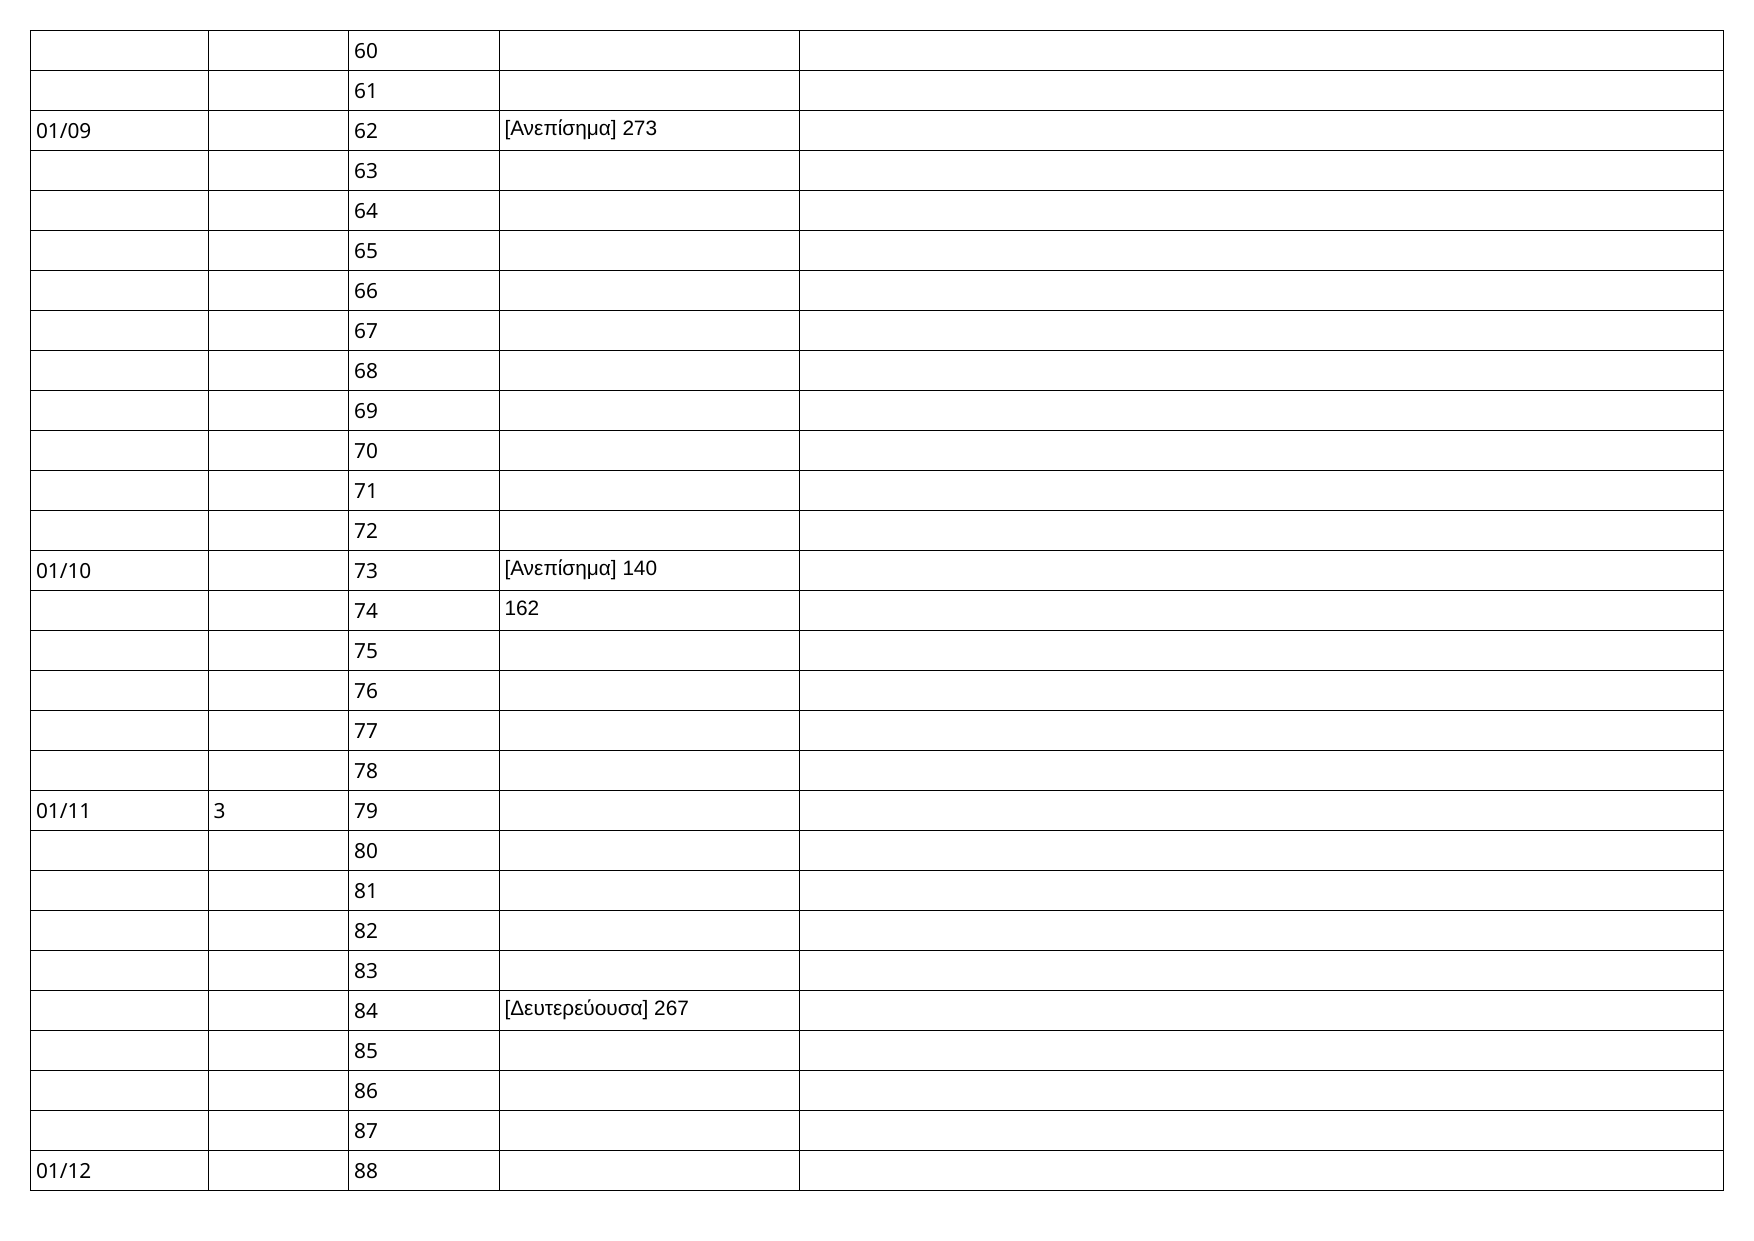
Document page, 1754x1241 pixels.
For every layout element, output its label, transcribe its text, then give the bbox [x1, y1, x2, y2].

table_cell [800, 751, 1723, 790]
table_cell [31, 1071, 208, 1110]
table_cell [209, 431, 348, 470]
table_cell [800, 1151, 1723, 1190]
table_cell [800, 351, 1723, 390]
table_cell 77 [349, 711, 499, 750]
table_cell [209, 1071, 348, 1110]
table_cell 66 [349, 271, 499, 310]
table_cell [209, 871, 348, 910]
table_cell [209, 111, 348, 150]
table_cell [209, 911, 348, 950]
table_cell [500, 831, 799, 870]
table_cell [500, 391, 799, 430]
table_cell 3 [209, 791, 348, 830]
table_cell [800, 191, 1723, 230]
table_cell [800, 951, 1723, 990]
table_cell 80 [349, 831, 499, 870]
table_cell [209, 351, 348, 390]
table_cell 86 [349, 1071, 499, 1110]
table_cell [209, 191, 348, 230]
table_cell [800, 311, 1723, 350]
table_cell [209, 391, 348, 430]
table_cell [800, 431, 1723, 470]
table_cell [500, 71, 799, 110]
table_cell [209, 231, 348, 270]
table_cell 64 [349, 191, 499, 230]
table_cell 81 [349, 871, 499, 910]
table_cell [209, 631, 348, 670]
table_cell 60 [349, 31, 499, 70]
table_cell [31, 391, 208, 430]
table_cell [800, 1071, 1723, 1110]
table_cell [500, 191, 799, 230]
table_cell [209, 951, 348, 990]
table_cell 69 [349, 391, 499, 430]
table_cell [500, 791, 799, 830]
table_cell 76 [349, 671, 499, 710]
table_cell 79 [349, 791, 499, 830]
table_cell [209, 1151, 348, 1190]
table_cell [500, 1111, 799, 1150]
table_cell [209, 591, 348, 630]
table_cell [31, 271, 208, 310]
table_cell 01/09 [31, 111, 208, 150]
table_cell 74 [349, 591, 499, 630]
table_cell [500, 631, 799, 670]
table_cell [500, 671, 799, 710]
table_cell 01/10 [31, 551, 208, 590]
table_cell 78 [349, 751, 499, 790]
table_cell [Ανεπίσημα] 140 [500, 551, 799, 590]
table_cell [31, 351, 208, 390]
table_cell 01/11 [31, 791, 208, 830]
table_cell [800, 991, 1723, 1030]
table_cell 87 [349, 1111, 499, 1150]
table_cell 162 [500, 591, 799, 630]
table_cell [800, 111, 1723, 150]
table_cell [500, 1071, 799, 1110]
table_cell [31, 831, 208, 870]
table_cell [500, 1151, 799, 1190]
table_cell [31, 471, 208, 510]
table_cell [800, 591, 1723, 630]
table_cell [31, 311, 208, 350]
table_cell [500, 311, 799, 350]
table_cell [500, 231, 799, 270]
table_cell [500, 31, 799, 70]
table_cell [500, 351, 799, 390]
table_cell [800, 791, 1723, 830]
table_cell [209, 991, 348, 1030]
table_cell [Ανεπίσημα] 273 [500, 111, 799, 150]
table_cell [800, 471, 1723, 510]
table_cell [500, 471, 799, 510]
table_cell 63 [349, 151, 499, 190]
table_cell [800, 631, 1723, 670]
table_cell [209, 671, 348, 710]
table_cell [31, 591, 208, 630]
table_cell [209, 471, 348, 510]
table_cell 84 [349, 991, 499, 1030]
table_cell 67 [349, 311, 499, 350]
table_cell [800, 671, 1723, 710]
table_cell [31, 871, 208, 910]
table_cell [209, 71, 348, 110]
table_cell [209, 1031, 348, 1070]
table_cell [800, 1031, 1723, 1070]
table_cell [800, 511, 1723, 550]
table_cell [31, 631, 208, 670]
table_cell 83 [349, 951, 499, 990]
table_cell 01/12 [31, 1151, 208, 1190]
table_cell [800, 391, 1723, 430]
table_cell [Δευτερεύουσα] 267 [500, 991, 799, 1030]
table_cell [31, 511, 208, 550]
table_cell 71 [349, 471, 499, 510]
table_cell [31, 711, 208, 750]
table_cell [500, 911, 799, 950]
table_cell [31, 151, 208, 190]
table_cell [800, 31, 1723, 70]
table_cell [800, 831, 1723, 870]
table_cell [800, 151, 1723, 190]
table_cell 73 [349, 551, 499, 590]
table_cell [209, 1111, 348, 1150]
table_cell [31, 431, 208, 470]
table_cell 62 [349, 111, 499, 150]
table_cell [209, 711, 348, 750]
table_cell [209, 831, 348, 870]
table_cell [31, 671, 208, 710]
table_cell [500, 711, 799, 750]
table_cell [500, 431, 799, 470]
table_cell [500, 511, 799, 550]
table_cell [31, 71, 208, 110]
table_cell [800, 871, 1723, 910]
table_cell 88 [349, 1151, 499, 1190]
table_cell [31, 991, 208, 1030]
table_cell [31, 911, 208, 950]
table_cell [500, 1031, 799, 1070]
table_cell [209, 511, 348, 550]
table_cell [800, 71, 1723, 110]
table_cell 68 [349, 351, 499, 390]
table_cell [800, 1111, 1723, 1150]
table_cell [209, 311, 348, 350]
table_cell [31, 951, 208, 990]
table_cell [500, 151, 799, 190]
table_cell [209, 271, 348, 310]
table_cell [31, 191, 208, 230]
table_cell 65 [349, 231, 499, 270]
table_cell [800, 551, 1723, 590]
table_cell [500, 751, 799, 790]
table_cell [500, 951, 799, 990]
table_cell 70 [349, 431, 499, 470]
table_cell [31, 1111, 208, 1150]
table_cell 75 [349, 631, 499, 670]
table_cell 82 [349, 911, 499, 950]
table_cell [800, 271, 1723, 310]
table_cell [209, 31, 348, 70]
table_cell [31, 231, 208, 270]
table_cell [31, 1031, 208, 1070]
table_cell [209, 551, 348, 590]
table_cell [800, 231, 1723, 270]
table_cell [209, 751, 348, 790]
table_cell 61 [349, 71, 499, 110]
table_cell [31, 751, 208, 790]
table_cell [500, 871, 799, 910]
table_cell [209, 151, 348, 190]
table_cell [31, 31, 208, 70]
table_cell [800, 711, 1723, 750]
table_cell 72 [349, 511, 499, 550]
table_cell 85 [349, 1031, 499, 1070]
table_cell [800, 911, 1723, 950]
table_cell [500, 271, 799, 310]
